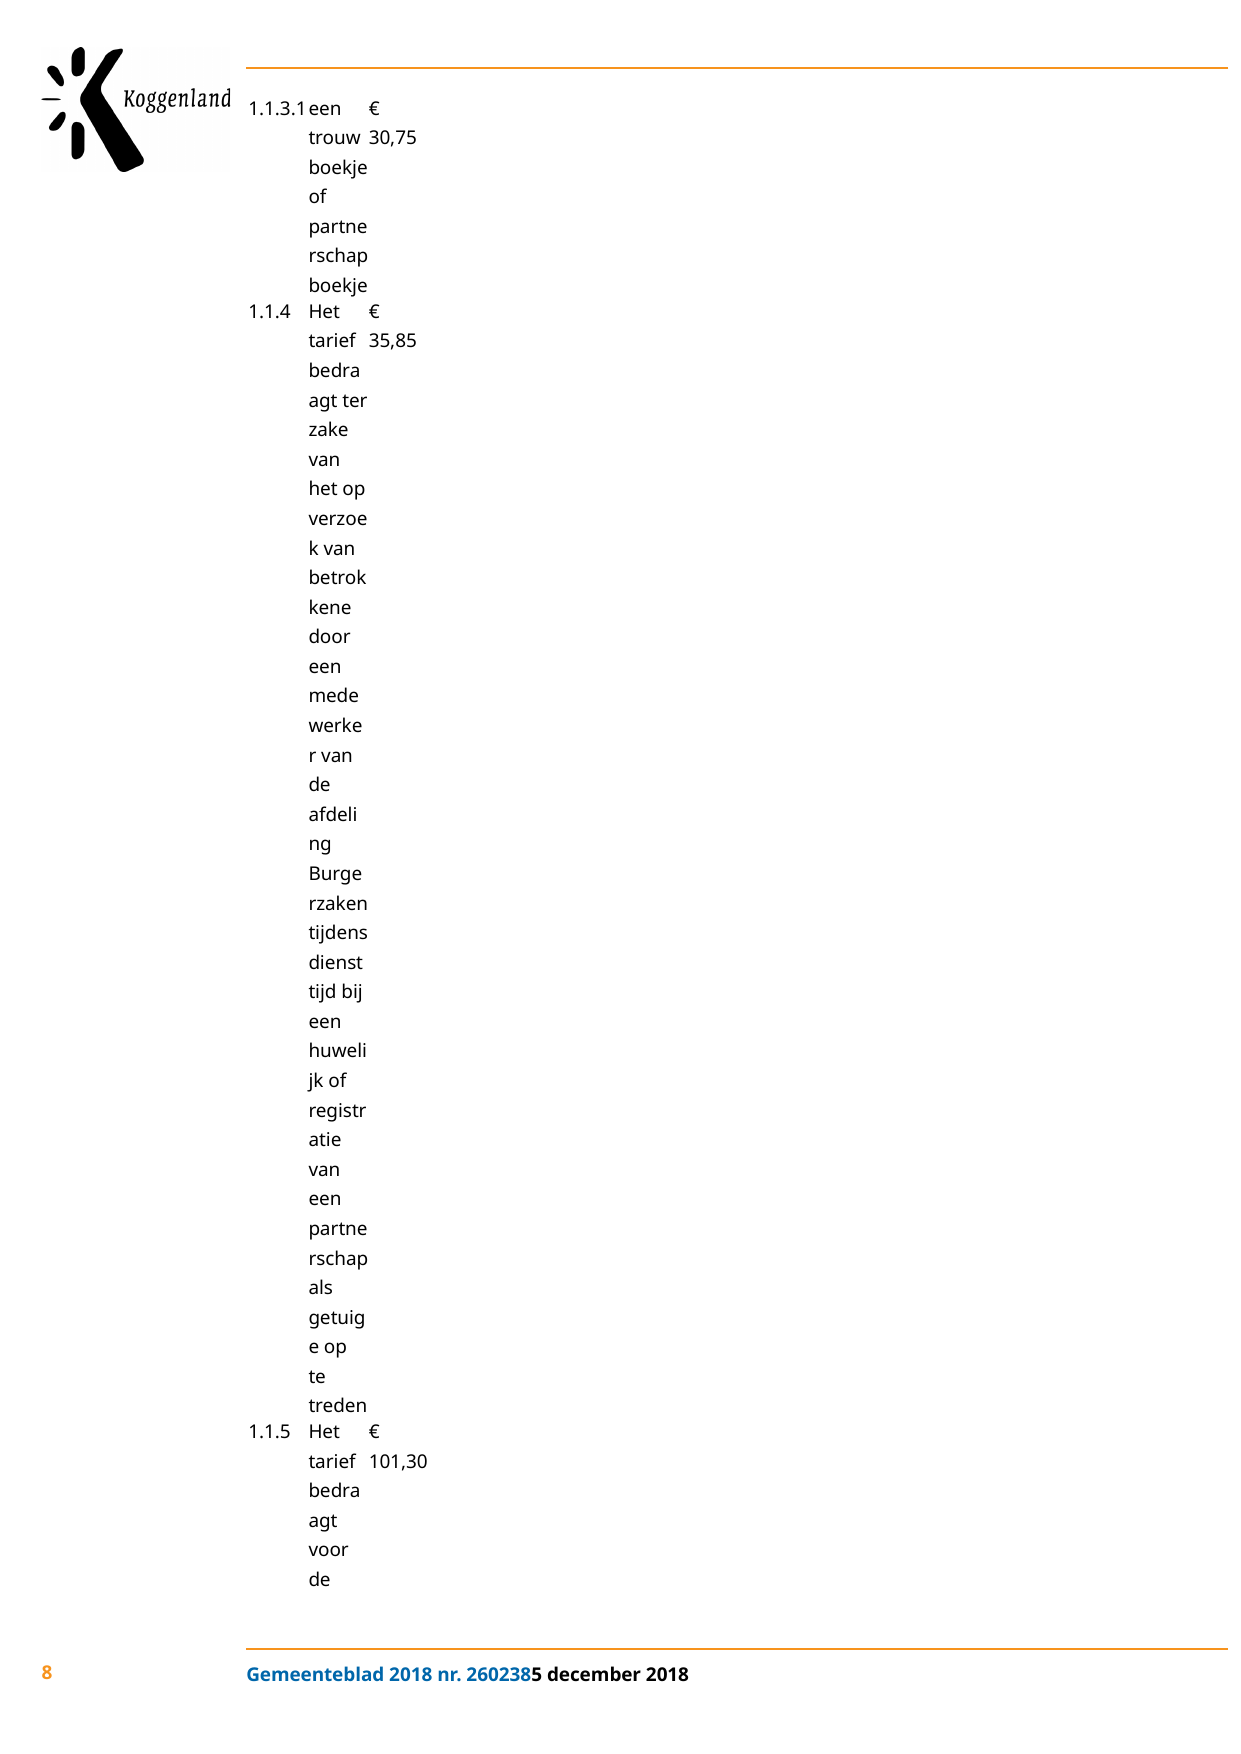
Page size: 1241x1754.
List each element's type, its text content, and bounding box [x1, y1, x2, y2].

table_cell € 35,85 [369, 298, 429, 1418]
table_cell 1.1.4 [248, 298, 308, 1418]
table_cell Het tarief bedraagt ter zake van het op verzoek van betrokkene door een medewerker van de afdeling Burgerzaken tijdens diensttijd bij een huwelijk of registratie van een partnerschap als getuige op te treden [308, 298, 368, 1418]
table_cell 1.1.5 [248, 1418, 308, 1592]
table_cell € 30,75 [369, 95, 429, 298]
table_cell 1.1.3.1 [248, 95, 308, 298]
table_cell € 101,30 [369, 1418, 429, 1592]
table_cell Het tarief bedraagt voor de [308, 1418, 368, 1592]
table_cell een trouwboekje of partnerschapboekje [308, 95, 368, 298]
picture [41, 47, 231, 172]
